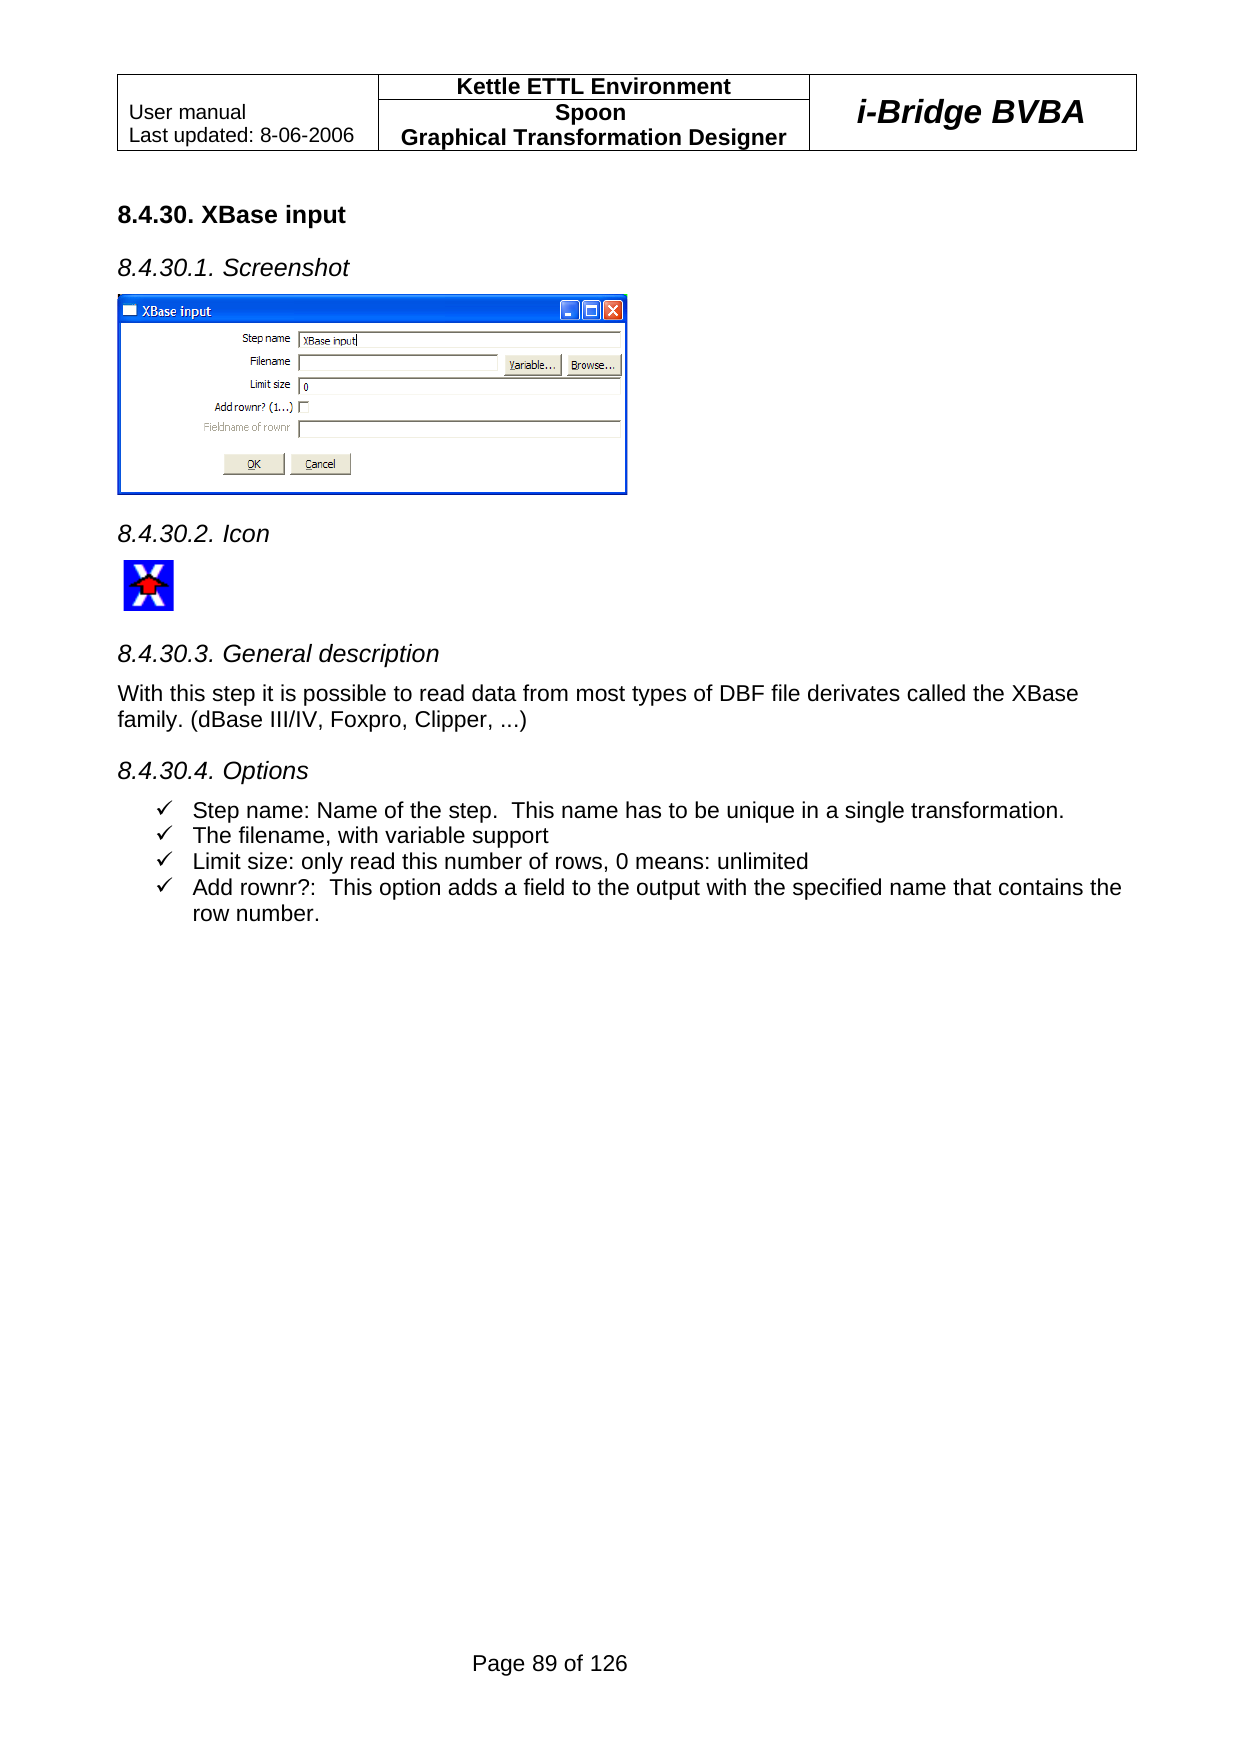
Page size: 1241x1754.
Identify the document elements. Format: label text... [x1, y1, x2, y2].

picture [123, 560, 174, 611]
list Add rownr?: This option adds a field to the output with the specified name that contains the row number. [155, 874, 1137, 926]
subtitle Screenshot [117, 254, 1137, 282]
text With this step it is possible to read data from most types of DBF file derivates called the XBase family. (dBase III/IV, Foxpro, Clipper, ...) [117, 681, 1137, 732]
subtitle XBase input [117, 201, 1137, 229]
list Limit size: only read this number of rows, 0 means: unlimited [155, 849, 1137, 874]
subtitle Options [117, 757, 1137, 785]
subtitle General description [117, 640, 1137, 668]
list The filename, with variable support [155, 823, 1137, 849]
picture [117, 294, 628, 495]
list Step name: Name of the step. This name has to be unique in a single transformation. [155, 797, 1137, 823]
subtitle Icon [117, 520, 1137, 548]
